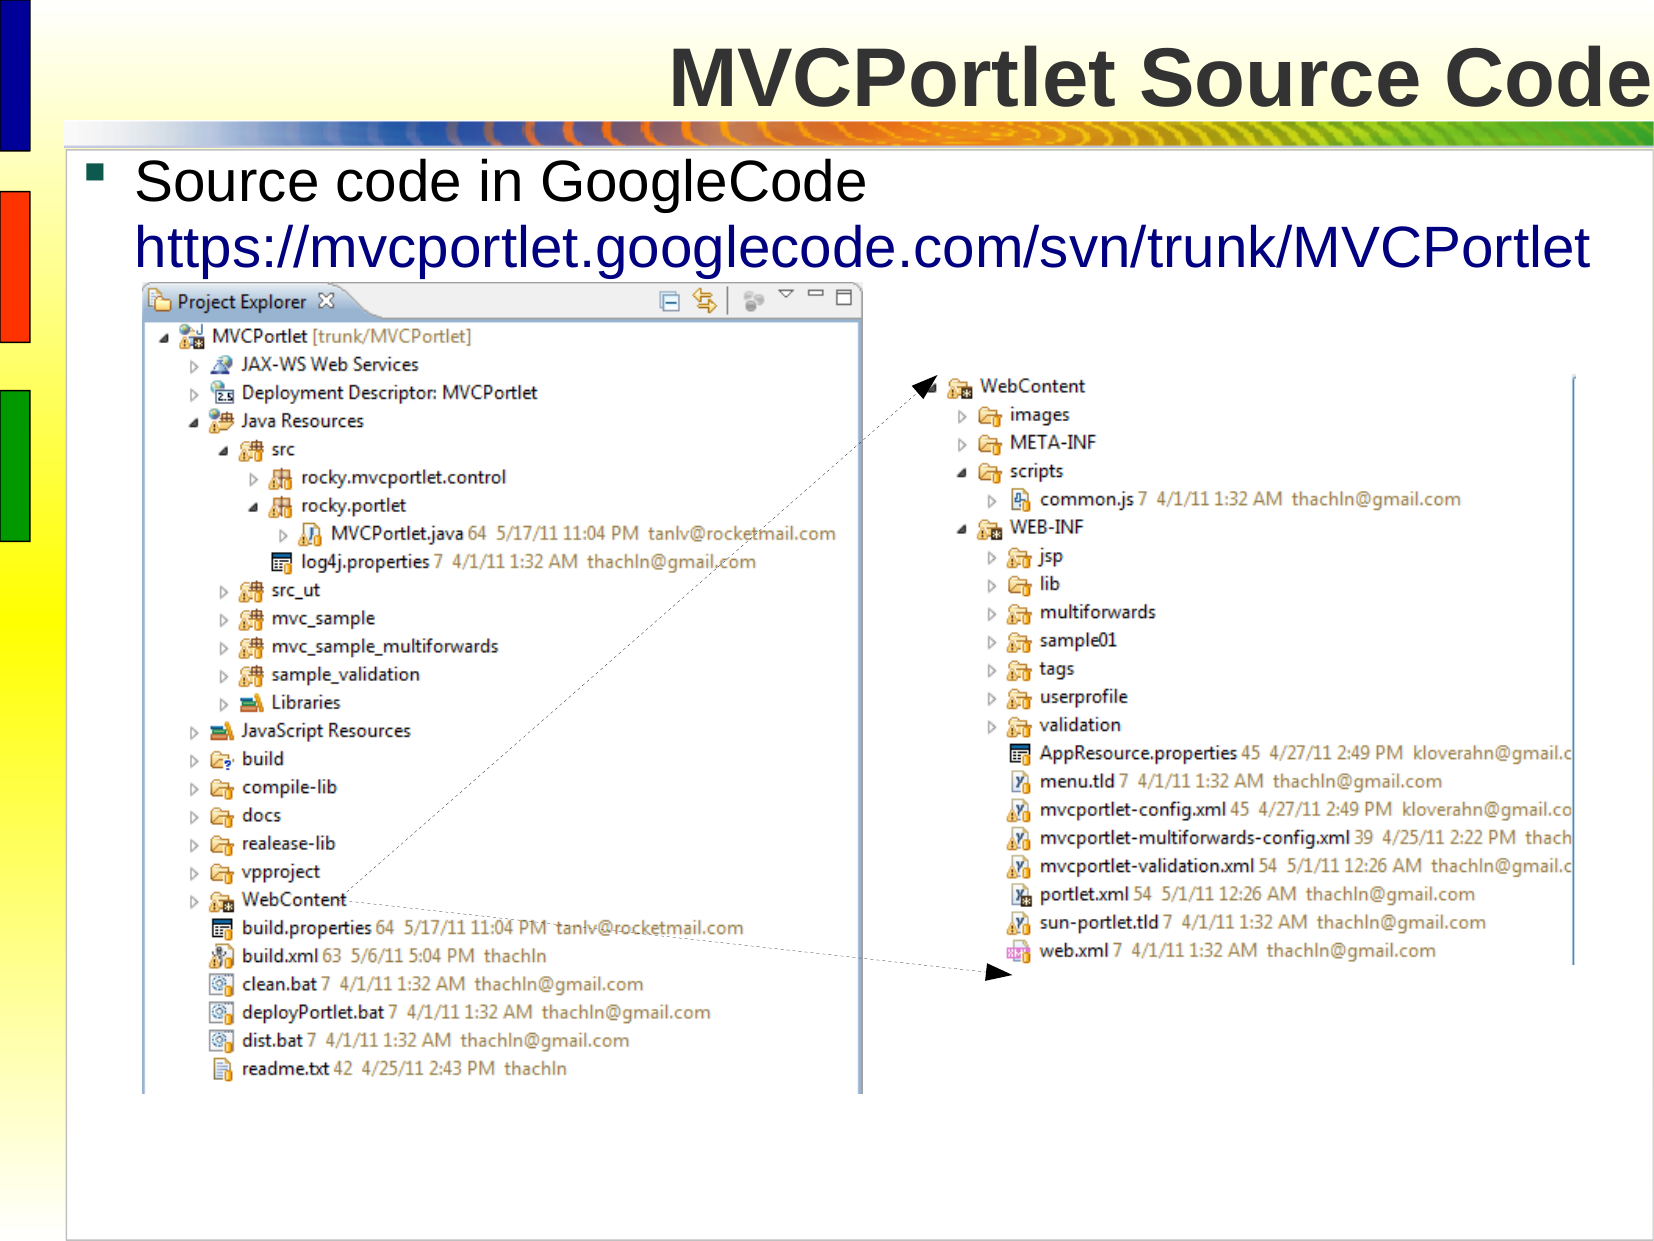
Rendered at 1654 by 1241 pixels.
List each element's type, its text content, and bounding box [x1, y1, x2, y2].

list Source code in GoogleCode https://mvcportlet.googlecode.com/svn/trunk/MVCPortlet [64, 149, 1654, 1158]
title MVCPortlet Source Code [201, 8, 1654, 149]
picture [924, 374, 1576, 965]
picture [64, 120, 201, 148]
picture [142, 282, 863, 1094]
